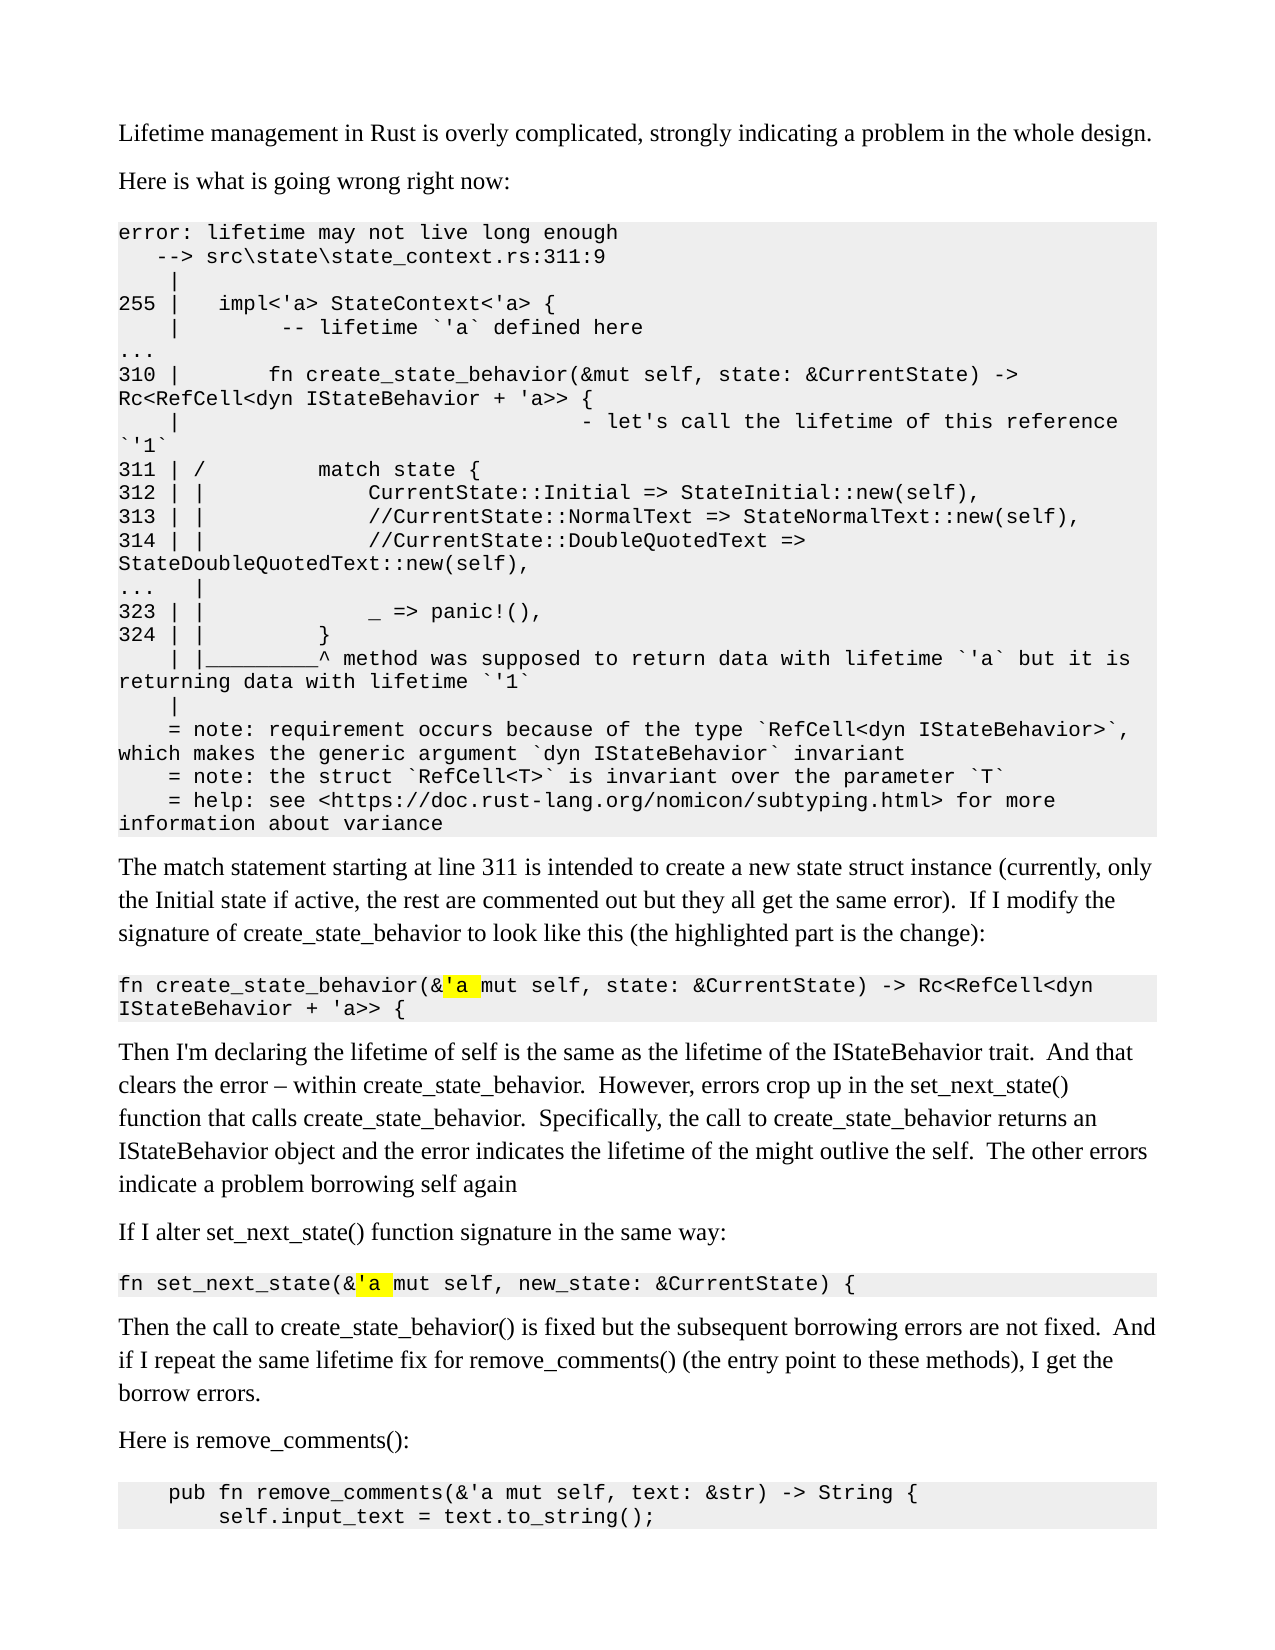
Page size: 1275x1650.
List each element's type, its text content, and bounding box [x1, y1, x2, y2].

text fn set_next_state(&'a mut self, new_state: &CurrentState) { [118, 1273, 1157, 1297]
text ... [118, 341, 1157, 364]
text Here is remove_comments(): [118, 1426, 1157, 1454]
text Here is what is going wrong right now: [118, 166, 1157, 194]
text 313 | | //CurrentState::NormalText => StateNormalText::new(self), [118, 506, 1157, 530]
text 314 | | //CurrentState::DoubleQuotedText => StateDoubleQuotedText::new(self), [118, 530, 1157, 577]
text self.input_text = text.to_string(); [118, 1506, 1157, 1529]
text = help: see <https://doc.rust-lang.org/nomicon/subtyping.html> for more information about variance [118, 790, 1157, 837]
text | |_________^ method was supposed to return data with lifetime `'a` but it is returning data with lifetime `'1` [118, 648, 1157, 695]
text Then I'm declaring the lifetime of self is the same as the lifetime of the IStateBehavior trait. And that clears the error – within create_state_behavior. However, errors crop up in the set_next_state() function that calls create_state_behavior. Specifically, the call to create_state_behavior returns an IStateBehavior object and the error indicates the lifetime of the might outlive the self. The other errors indicate a problem borrowing self again [118, 1037, 1157, 1198]
text 312 | | CurrentState::Initial => StateInitial::new(self), [118, 482, 1157, 506]
text | [118, 695, 1157, 719]
text ... | [118, 577, 1157, 601]
text = note: requirement occurs because of the type `RefCell<dyn IStateBehavior>`, which makes the generic argument `dyn IStateBehavior` invariant [118, 719, 1157, 766]
text 311 | / match state { [118, 459, 1157, 482]
text Lifetime management in Rust is overly complicated, strongly indicating a problem in the whole design. [118, 118, 1157, 147]
text fn create_state_behavior(&'a mut self, state: &CurrentState) -> Rc<RefCell<dyn IStateBehavior + 'a>> { [118, 975, 1157, 1022]
text The match statement starting at line 311 is intended to create a new state struct instance (currently, only the Initial state if active, the rest are commented out but they all get the same error). If I modify the signature of create_state_behavior to look like this (the highlighted part is the change): [118, 852, 1157, 947]
text error: lifetime may not live long enough [118, 222, 1157, 246]
text | - let's call the lifetime of this reference `'1` [118, 411, 1157, 459]
text 255 | impl<'a> StateContext<'a> { [118, 293, 1157, 317]
text 324 | | } [118, 624, 1157, 648]
text = note: the struct `RefCell<T>` is invariant over the parameter `T` [118, 766, 1157, 790]
text | [118, 269, 1157, 293]
text 310 | fn create_state_behavior(&mut self, state: &CurrentState) -> Rc<RefCell<dyn IStateBehavior + 'a>> { [118, 364, 1157, 411]
text 323 | | _ => panic!(), [118, 601, 1157, 624]
text If I alter set_next_state() function signature in the same way: [118, 1217, 1157, 1245]
text | -- lifetime `'a` defined here [118, 317, 1157, 341]
text --> src\state\state_context.rs:311:9 [118, 246, 1157, 269]
text pub fn remove_comments(&'a mut self, text: &str) -> String { [118, 1482, 1157, 1506]
text Then the call to create_state_behavior() is fixed but the subsequent borrowing errors are not fixed. And if I repeat the same lifetime fix for remove_comments() (the entry point to these methods), I get the borrow errors. [118, 1312, 1157, 1407]
